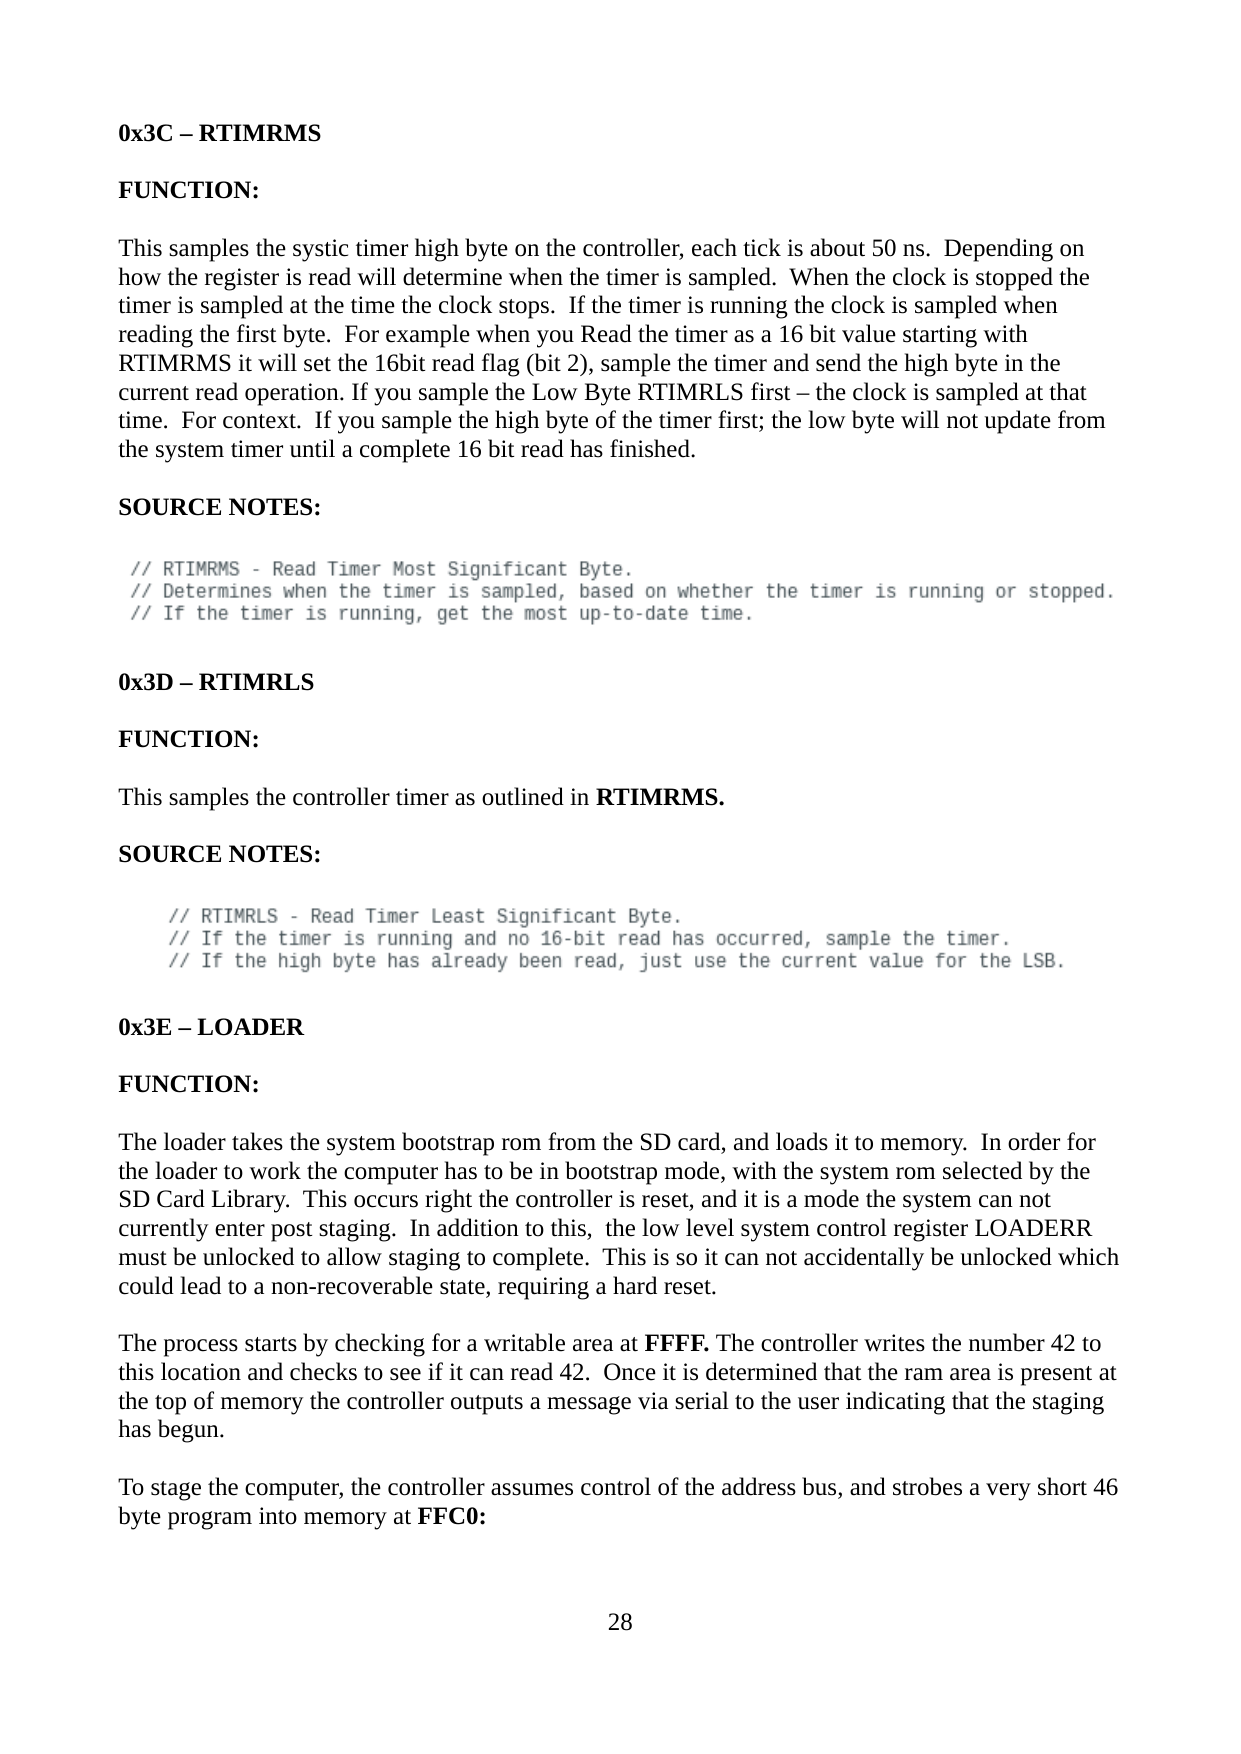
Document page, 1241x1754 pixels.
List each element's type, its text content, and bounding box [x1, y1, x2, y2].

text This samples the controller timer as outlined in RTIMRMS. [118, 782, 1122, 811]
text SOURCE NOTES: [118, 839, 1122, 868]
text 0x3E – LOADER [118, 1012, 1122, 1041]
text 0x3C – RTIMRMS [118, 118, 1122, 147]
text The loader takes the system bootstrap rom from the SD card, and loads it to memory. In order for the loader to work the computer has to be in bootstrap mode, with the system rom selected by the SD Card Library. This occurs right the controller is reset, and it is a mode the system can not currently enter post staging. In addition to this, the low level system control register LOADERR must be unlocked to allow staging to complete. This is so it can not accidentally be unlocked which could lead to a non-recoverable state, requiring a hard reset. [118, 1127, 1122, 1299]
text 0x3D – RTIMRLS [118, 667, 1122, 696]
text This samples the systic timer high byte on the controller, each tick is about 50 ns. Depending on how the register is read will determine when the timer is sampled. When the clock is stopped the timer is sampled at the time the clock stops. If the timer is running the clock is sampled when reading the first byte. For example when you Read the timer as a 16 bit value starting with RTIMRMS it will set the 16bit read flag (bit 2), sample the timer and send the high byte in the current read operation. If you sample the Low Byte RTIMRLS first – the clock is sampled at that time. For context. If you sample the high byte of the timer first; the low byte will not update from the system timer until a complete 16 bit read has finished. [118, 233, 1122, 463]
text FUNCTION: [118, 176, 1122, 233]
text The process starts by checking for a writable area at FFFF. The controller writes the number 42 to this location and checks to see if it can read 42. Once it is determined that the ram area is present at the top of memory the controller outputs a message via serial to the user indicating that the staging has begun. [118, 1328, 1122, 1443]
picture [125, 549, 1116, 639]
text To stage the computer, the controller assumes control of the address bus, and strobes a very short 46 byte program into memory at FFC0: [118, 1472, 1122, 1529]
picture [159, 897, 1082, 993]
text SOURCE NOTES: [118, 492, 1122, 521]
text FUNCTION: [118, 1069, 1122, 1098]
text FUNCTION: [118, 724, 1122, 753]
